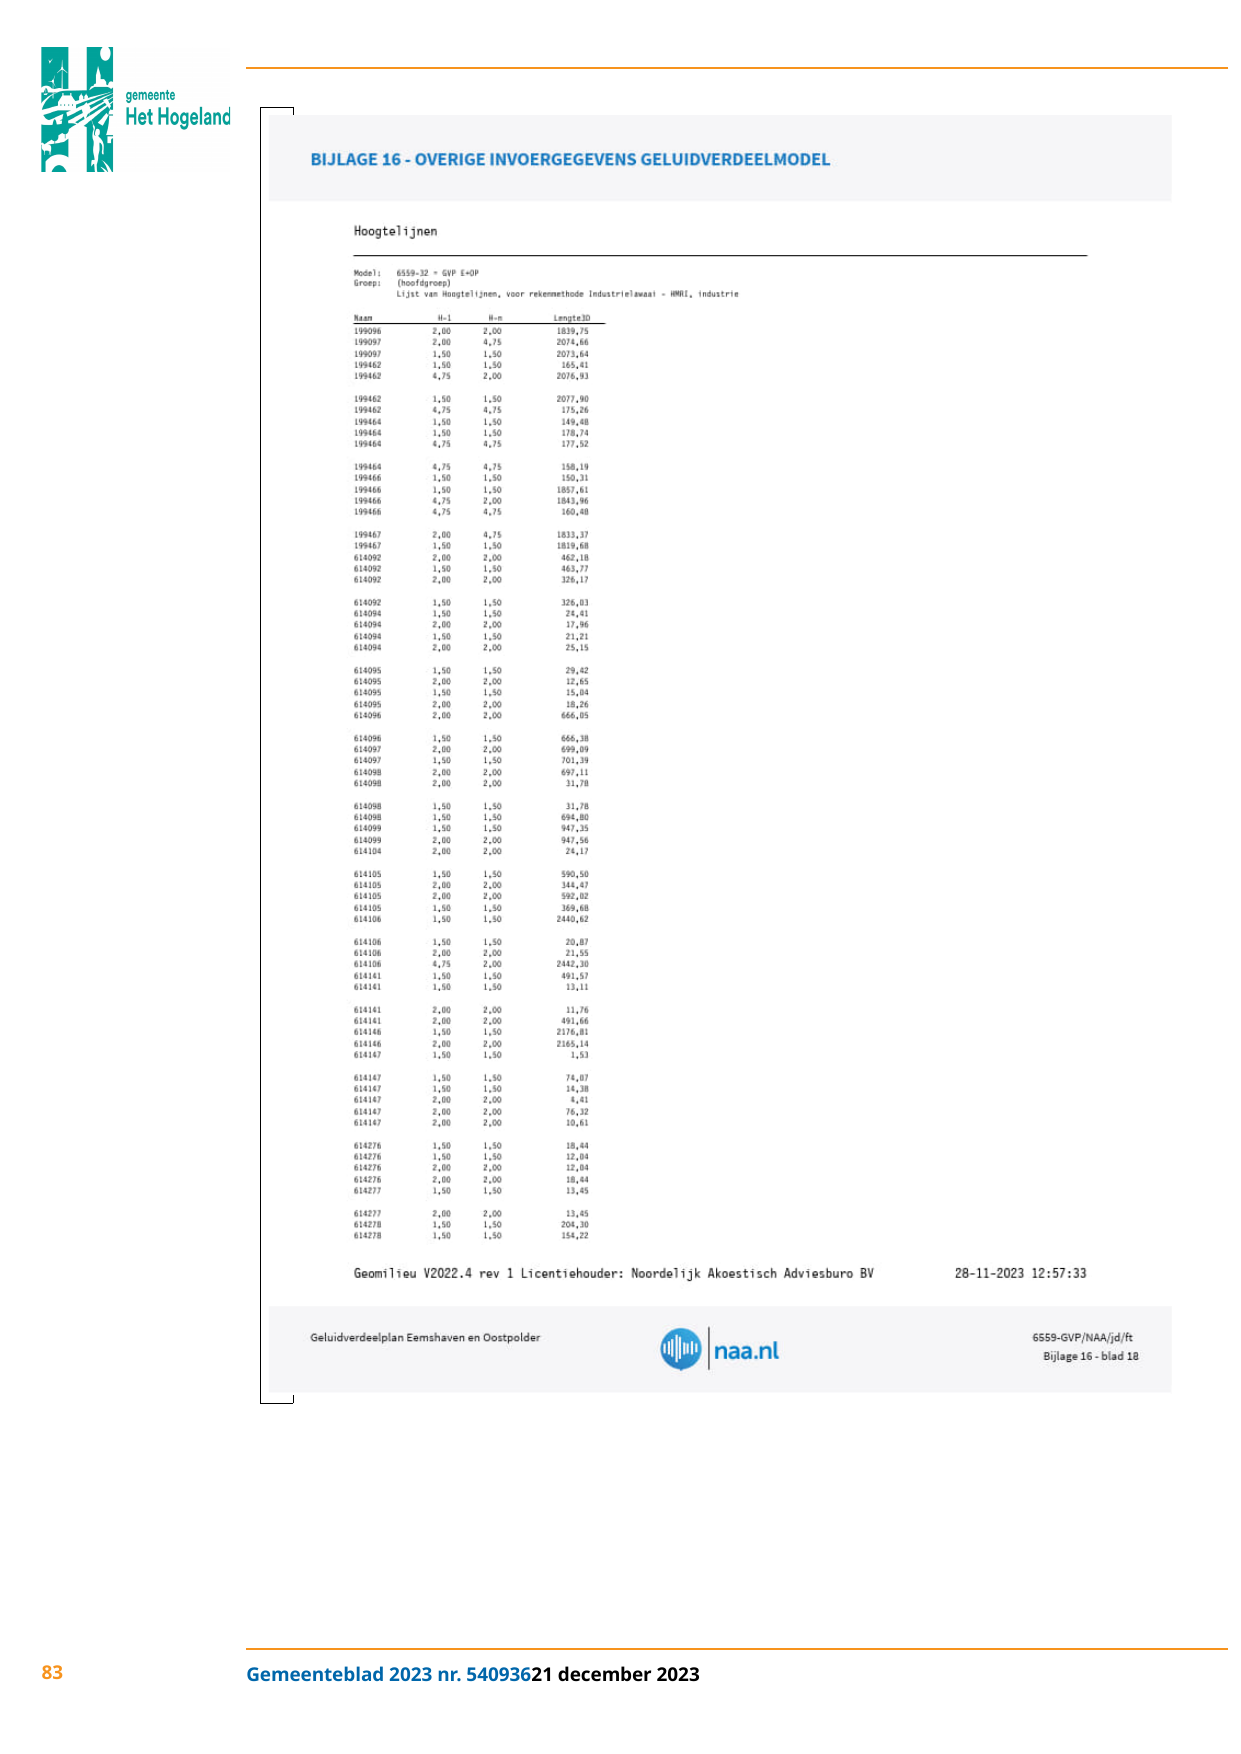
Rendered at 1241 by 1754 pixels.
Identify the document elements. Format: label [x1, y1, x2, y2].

picture [41, 47, 231, 172]
picture [268, 115, 1173, 1395]
